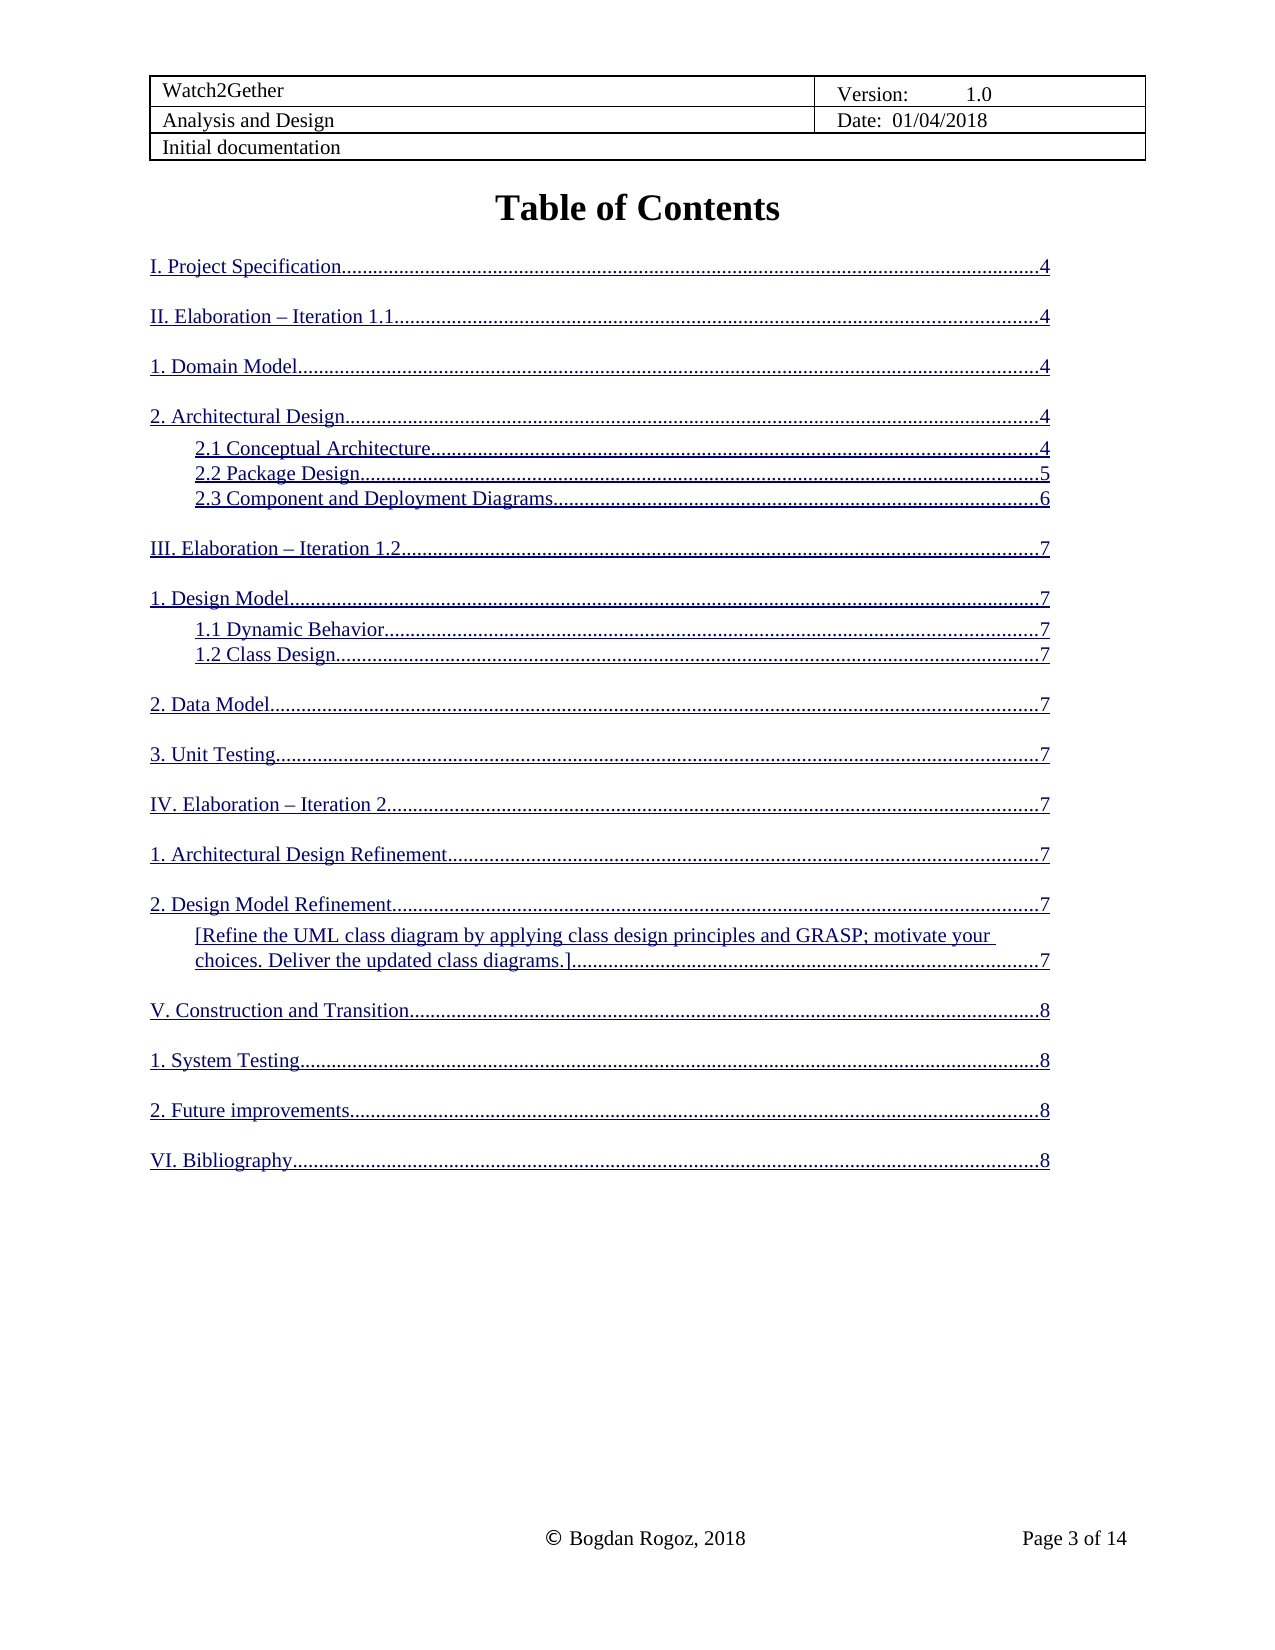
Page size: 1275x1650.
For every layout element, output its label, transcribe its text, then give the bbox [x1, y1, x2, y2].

text I. Project Specification 4 [150, 253, 1050, 275]
text 2.1 Conceptual Architecture 4 [195, 435, 1050, 456]
text 1. Design Model 7 [150, 585, 1050, 606]
text 2. Future improvements 8 [150, 1097, 1050, 1119]
text 2.2 Package Design 5 [195, 460, 1050, 481]
text II. Elaboration – Iteration 1.1 4 [150, 303, 1050, 325]
text 2. Design Model Refinement 7 [150, 891, 1050, 913]
text IV. Elaboration – Iteration 2 7 [150, 791, 1050, 813]
text 2. Architectural Design 4 [150, 403, 1050, 425]
text 3. Unit Testing 7 [150, 741, 1050, 763]
text 1.2 Class Design 7 [195, 641, 1050, 663]
text 2.3 Component and Deployment Diagrams 6 [195, 485, 1050, 506]
text III. Elaboration – Iteration 1.2 7 [150, 535, 1050, 556]
text [Refine the UML class diagram by applying class design principles and GRASP; motivate your choices. Deliver the updated class diagrams.] 7 [195, 922, 1050, 969]
text 2. Data Model 7 [150, 691, 1050, 713]
text 1. Domain Model 4 [150, 353, 1050, 375]
title Table of Contents [150, 185, 1125, 228]
text VI. Bibliography 8 [150, 1147, 1050, 1169]
text 1. System Testing 8 [150, 1047, 1050, 1069]
text 1.1 Dynamic Behavior 7 [195, 616, 1050, 638]
text 1. Architectural Design Refinement 7 [150, 841, 1050, 863]
text V. Construction and Transition 8 [150, 997, 1050, 1019]
